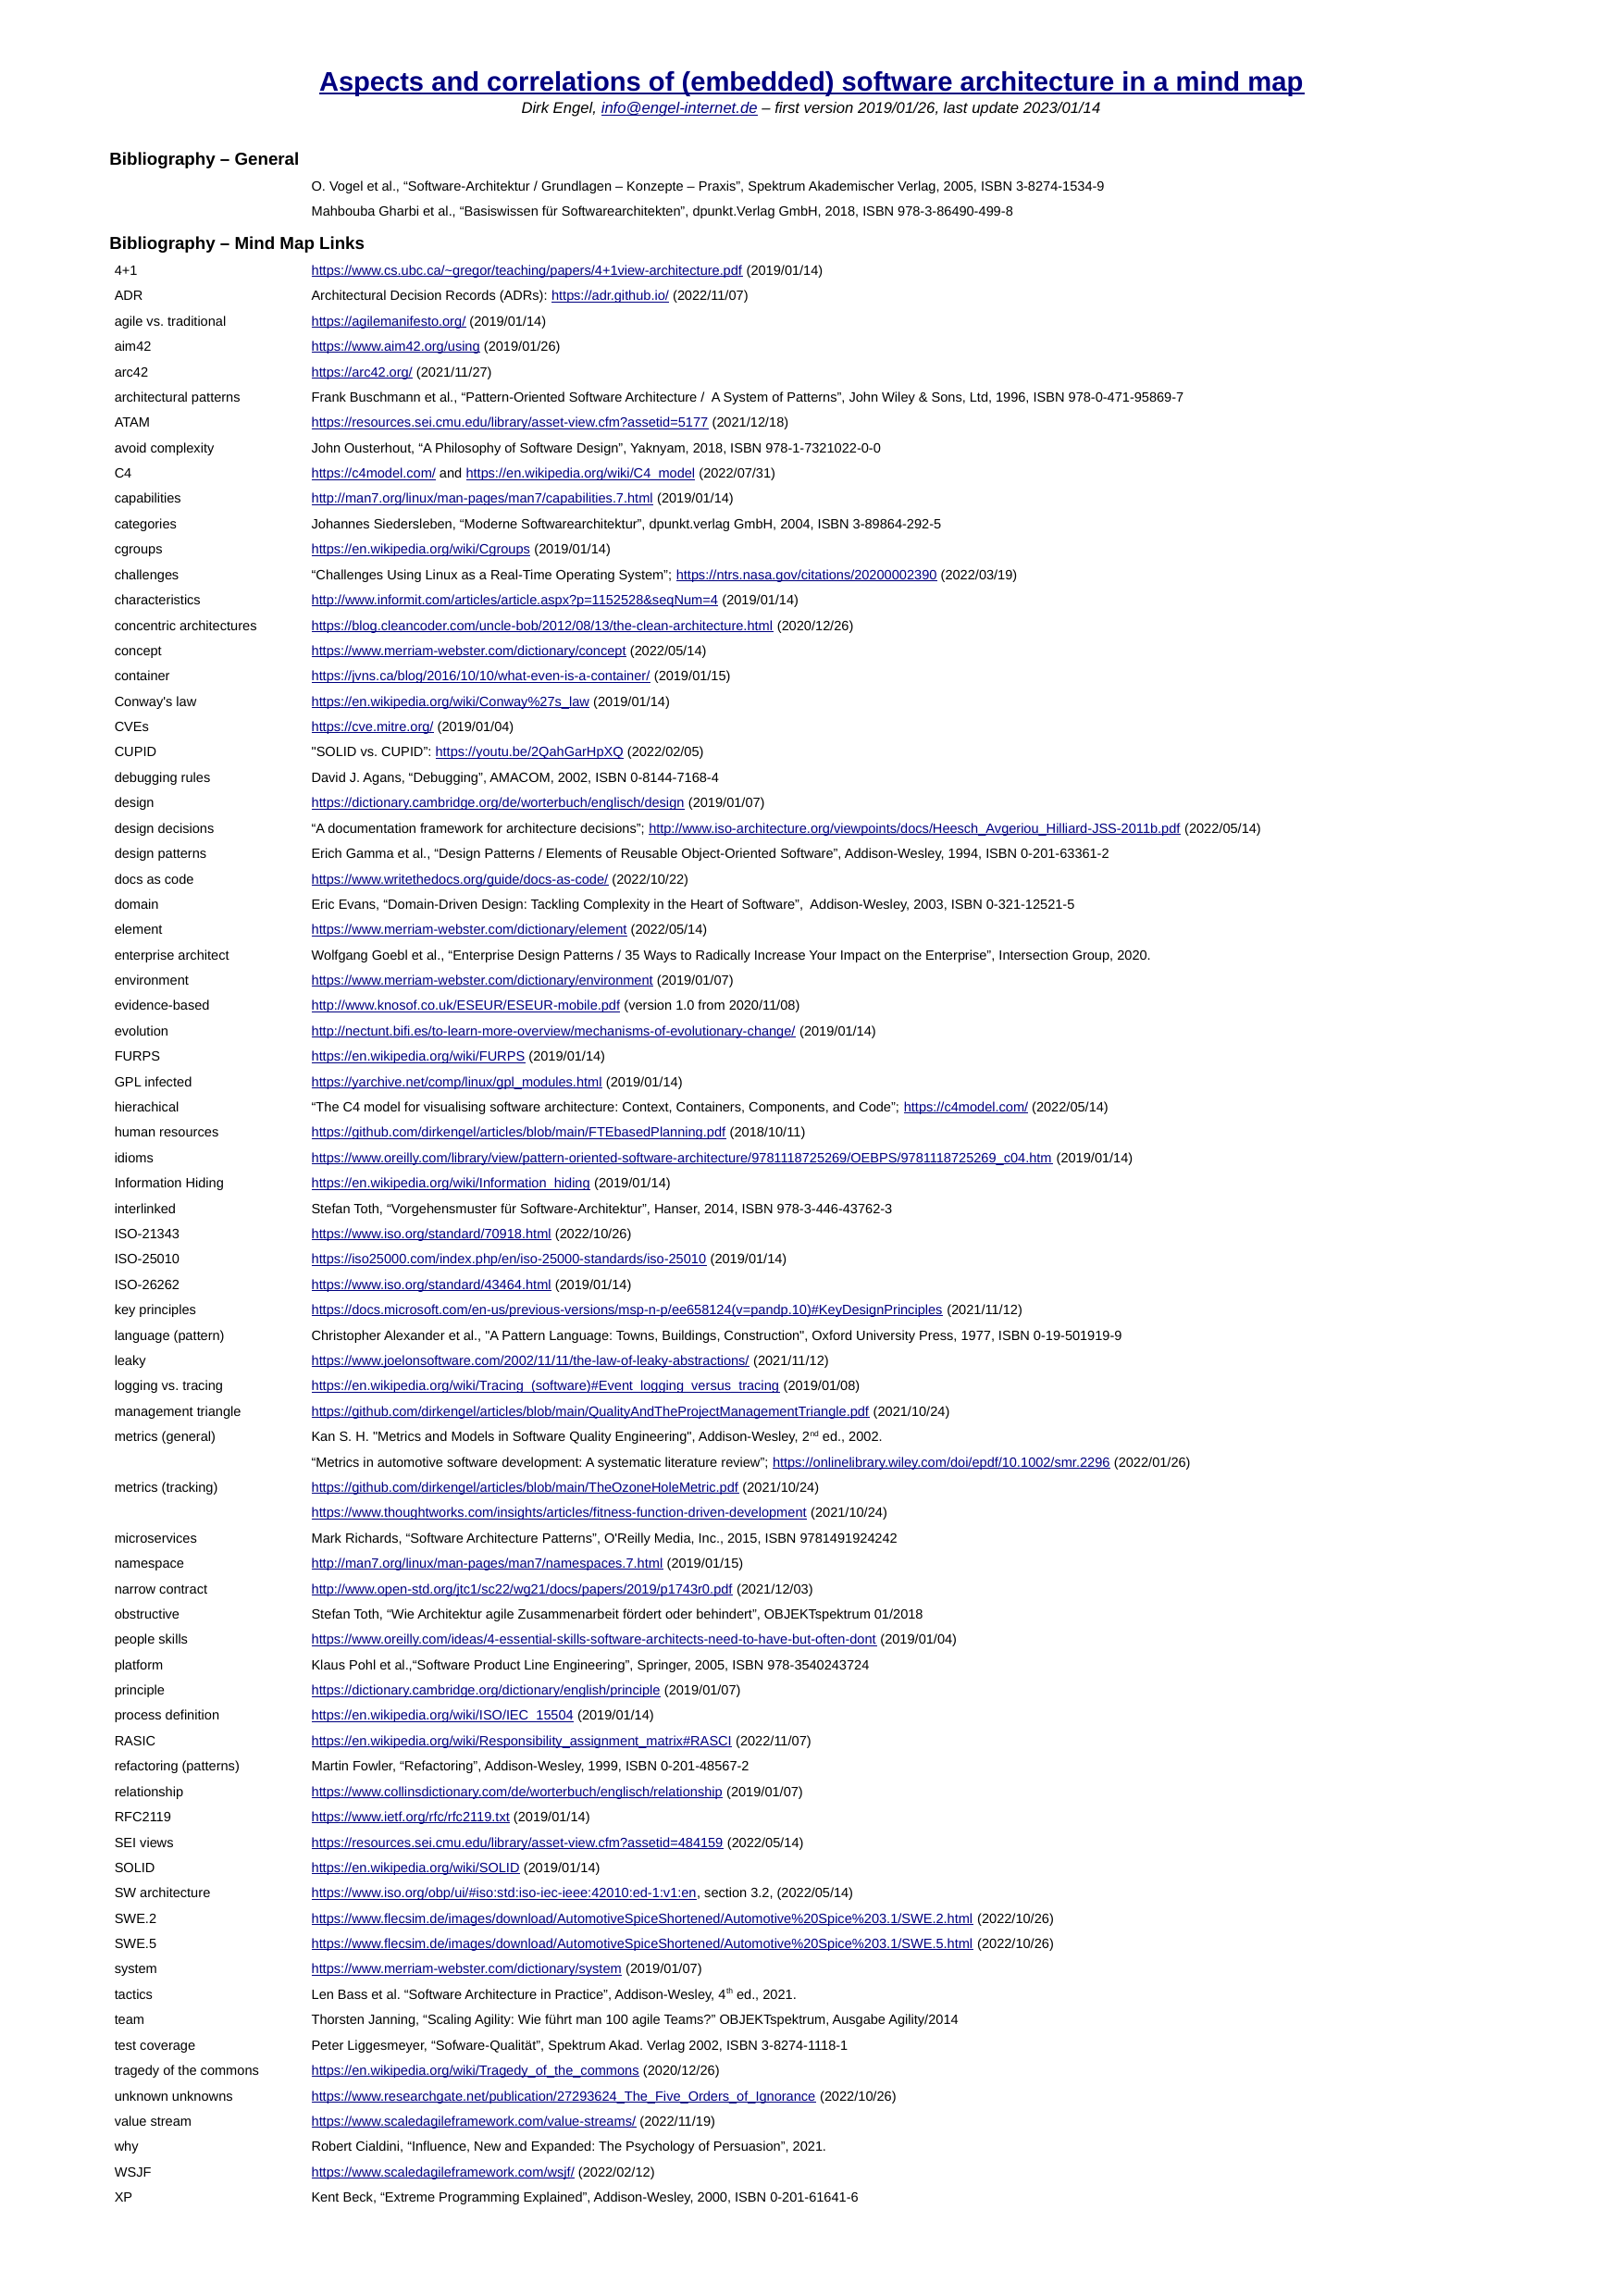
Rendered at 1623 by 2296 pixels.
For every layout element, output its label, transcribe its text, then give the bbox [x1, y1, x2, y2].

table_cell why [109, 2134, 306, 2159]
table_cell SW architecture [109, 1880, 306, 1905]
table_cell Len Bass et al. “Software Architecture in Practice”, Addison-Wesley, 4th ed., 2021. [306, 1981, 1503, 2007]
table_cell Peter Liggesmeyer, “Sofware-Qualität”, Spektrum Akad. Verlag 2002, ISBN 3-8274-1118-1 [306, 2032, 1503, 2057]
table_cell https://www.writethedocs.org/guide/docs-as-code/ (2022/10/22) [306, 866, 1503, 891]
table_cell https://dictionary.cambridge.org/dictionary/english/principle (2019/01/07) [306, 1678, 1503, 1703]
table_cell https://www.collinsdictionary.com/de/worterbuch/englisch/relationship (2019/01/07) [306, 1779, 1503, 1804]
table_cell “The C4 model for visualising software architecture: Context, Containers, Components, and Code”; https://c4model.com/ (2022/05/14) [306, 1095, 1503, 1120]
table_cell https://dictionary.cambridge.org/de/worterbuch/englisch/design (2019/01/07) [306, 790, 1503, 815]
table_cell process definition [109, 1703, 306, 1728]
table_cell ISO-25010 [109, 1247, 306, 1272]
table_cell XP [109, 2184, 306, 2210]
table_cell https://github.com/dirkengel/articles/blob/main/FTEbasedPlanning.pdf (2018/10/11) [306, 1120, 1503, 1145]
table_cell design decisions [109, 815, 306, 840]
table_cell https://www.scaledagileframework.com/value-streams/ (2022/11/19) [306, 2108, 1503, 2134]
table_cell Conway's law [109, 689, 306, 714]
table_cell ATAM [109, 410, 306, 435]
table_cell https://en.wikipedia.org/wiki/Information_hiding (2019/01/14) [306, 1171, 1503, 1196]
table_cell https://www.flecsim.de/images/download/AutomotiveSpiceShortened/Automotive%20Spice%203.1/SWE.2.html (2022/10/26) [306, 1905, 1503, 1930]
table_cell C4 [109, 461, 306, 486]
table_header https://www.cs.ubc.ca/~gregor/teaching/papers/4+1view-architecture.pdf (2019/01/14) [306, 257, 1503, 283]
table_cell management triangle [109, 1398, 306, 1423]
table_cell design [109, 790, 306, 815]
table_cell container [109, 664, 306, 689]
table_cell https://www.thoughtworks.com/insights/articles/fitness-function-driven-development (2021/10/24) [306, 1500, 1503, 1525]
table_cell https://en.wikipedia.org/wiki/Responsibility_assignment_matrix#RASCI (2022/11/07) [306, 1728, 1503, 1754]
table_cell Klaus Pohl et al.,“Software Product Line Engineering”, Springer, 2005, ISBN 978-3540243724 [306, 1652, 1503, 1677]
table_cell https://en.wikipedia.org/wiki/SOLID (2019/01/14) [306, 1855, 1503, 1880]
table_cell Robert Cialdini, “Influence, New and Expanded: The Psychology of Persuasion”, 2021. [306, 2134, 1503, 2159]
table_cell https://arc42.org/ (2021/11/27) [306, 359, 1503, 384]
table_cell docs as code [109, 866, 306, 891]
table_cell evidence-based [109, 993, 306, 1018]
table_cell platform [109, 1652, 306, 1677]
table_cell https://en.wikipedia.org/wiki/Tragedy_of_the_commons (2020/12/26) [306, 2058, 1503, 2083]
table_cell Stefan Toth, “Wie Architektur agile Zusammenarbeit fördert oder behindert”, OBJEKTspektrum 01/2018 [306, 1601, 1503, 1627]
table_cell interlinked [109, 1196, 306, 1221]
text Bibliography – Mind Map Links [109, 230, 1514, 254]
table_cell domain [109, 891, 306, 917]
table_cell https://www.merriam-webster.com/dictionary/environment (2019/01/07) [306, 967, 1503, 993]
table_cell https://cve.mitre.org/ (2019/01/04) [306, 714, 1503, 739]
table_cell FURPS [109, 1044, 306, 1069]
table_cell capabilities [109, 486, 306, 511]
table_cell people skills [109, 1627, 306, 1652]
table_cell https://en.wikipedia.org/wiki/Cgroups (2019/01/14) [306, 537, 1503, 562]
table_cell CVEs [109, 714, 306, 739]
table_cell [109, 1500, 306, 1525]
table_cell Erich Gamma et al., “Design Patterns / Elements of Reusable Object-Oriented Software”, Addison-Wesley, 1994, ISBN 0-201-63361-2 [306, 841, 1503, 866]
table_cell Mahbouba Gharbi et al., “Basiswissen für Softwarearchitekten”, dpunkt.Verlag GmbH, 2018, ISBN 978-3-86490-499-8 [306, 199, 1503, 224]
table_cell https://www.merriam-webster.com/dictionary/element (2022/05/14) [306, 917, 1503, 942]
table_cell “A documentation framework for architecture decisions”; http://www.iso-architecture.org/viewpoints/docs/Heesch_Avgeriou_Hilliard-JSS-2011b.pdf (2022/05/14) [306, 815, 1503, 840]
table_cell ADR [109, 283, 306, 308]
table_cell obstructive [109, 1601, 306, 1627]
table_cell John Ousterhout, “A Philosophy of Software Design”, Yaknyam, 2018, ISBN 978-1-7321022-0-0 [306, 435, 1503, 460]
table_cell RFC2119 [109, 1805, 306, 1830]
table_cell https://resources.sei.cmu.edu/library/asset-view.cfm?assetid=484159 (2022/05/14) [306, 1830, 1503, 1855]
table_cell https://github.com/dirkengel/articles/blob/main/TheOzoneHoleMetric.pdf (2021/10/24) [306, 1474, 1503, 1500]
table_cell metrics (general) [109, 1424, 306, 1449]
table_cell Kan S. H. "Metrics and Models in Software Quality Engineering", Addison-Wesley, 2nd ed., 2002. [306, 1424, 1503, 1449]
table_cell Frank Buschmann et al., “Pattern-Oriented Software Architecture / A System of Patterns”, John Wiley & Sons, Ltd, 1996, ISBN 978-0-471-95869-7 [306, 384, 1503, 410]
table_cell concept [109, 638, 306, 664]
table_cell https://www.merriam-webster.com/dictionary/system (2019/01/07) [306, 1956, 1503, 1981]
table_cell ISO-21343 [109, 1221, 306, 1247]
table_cell https://github.com/dirkengel/articles/blob/main/QualityAndTheProjectManagementTriangle.pdf (2021/10/24) [306, 1398, 1503, 1423]
table_cell https://www.scaledagileframework.com/wsjf/ (2022/02/12) [306, 2159, 1503, 2184]
table_cell debugging rules [109, 764, 306, 790]
table_cell “Challenges Using Linux as a Real-Time Operating System”; https://ntrs.nasa.gov/citations/20200002390 (2022/03/19) [306, 562, 1503, 587]
table_cell principle [109, 1678, 306, 1703]
table_cell http://man7.org/linux/man-pages/man7/namespaces.7.html (2019/01/15) [306, 1551, 1503, 1576]
table_cell tragedy of the commons [109, 2058, 306, 2083]
table_cell environment [109, 967, 306, 993]
table_cell ISO-26262 [109, 1272, 306, 1297]
table_cell characteristics [109, 588, 306, 613]
table_cell cgroups [109, 537, 306, 562]
table_cell Mark Richards, “Software Architecture Patterns”, O'Reilly Media, Inc., 2015, ISBN 9781491924242 [306, 1525, 1503, 1551]
table_header [109, 174, 306, 199]
table_cell relationship [109, 1779, 306, 1804]
table_cell Eric Evans, “Domain-Driven Design: Tackling Complexity in the Heart of Software”, Addison-Wesley, 2003, ISBN 0-321-12521-5 [306, 891, 1503, 917]
table_cell key principles [109, 1297, 306, 1322]
table_cell Thorsten Janning, “Scaling Agility: Wie führt man 100 agile Teams?” OBJEKTspektrum, Ausgabe Agility/2014 [306, 2007, 1503, 2032]
table_cell [109, 199, 306, 224]
table_cell http://nectunt.bifi.es/to-learn-more-overview/mechanisms-of-evolutionary-change/ (2019/01/14) [306, 1018, 1503, 1044]
table_header 4+1 [109, 257, 306, 283]
table_cell Christopher Alexander et al., "A Pattern Language: Towns, Buildings, Construction", Oxford University Press, 1977, ISBN 0-19-501919-9 [306, 1322, 1503, 1347]
table_cell https://www.aim42.org/using (2019/01/26) [306, 334, 1503, 359]
table_cell Wolfgang Goebl et al., “Enterprise Design Patterns / 35 Ways to Radically Increase Your Impact on the Enterprise”, Intersection Group, 2020. [306, 942, 1503, 967]
table_cell aim42 [109, 334, 306, 359]
table_cell SEI views [109, 1830, 306, 1855]
table_cell enterprise architect [109, 942, 306, 967]
table_cell https://en.wikipedia.org/wiki/FURPS (2019/01/14) [306, 1044, 1503, 1069]
table_cell https://yarchive.net/comp/linux/gpl_modules.html (2019/01/14) [306, 1069, 1503, 1094]
table_cell Johannes Siedersleben, “Moderne Softwarearchitektur”, dpunkt.verlag GmbH, 2004, ISBN 3-89864-292-5 [306, 511, 1503, 537]
table_cell SWE.5 [109, 1930, 306, 1956]
table_cell language (pattern) [109, 1322, 306, 1347]
table_cell unknown unknowns [109, 2083, 306, 2108]
table_cell SWE.2 [109, 1905, 306, 1930]
table_cell Kent Beck, “Extreme Programming Explained”, Addison-Wesley, 2000, ISBN 0-201-61641-6 [306, 2184, 1503, 2210]
table_cell https://www.iso.org/standard/43464.html (2019/01/14) [306, 1272, 1503, 1297]
table_cell Stefan Toth, “Vorgehensmuster für Software-Architektur”, Hanser, 2014, ISBN 978-3-446-43762-3 [306, 1196, 1503, 1221]
table_cell metrics (tracking) [109, 1474, 306, 1500]
table_cell WSJF [109, 2159, 306, 2184]
table_cell https://www.ietf.org/rfc/rfc2119.txt (2019/01/14) [306, 1805, 1503, 1830]
table_cell [109, 1449, 306, 1474]
text Aspects and correlations of (embedded) software architecture in a mind map [109, 66, 1514, 96]
table_cell namespace [109, 1551, 306, 1576]
table_cell Information Hiding [109, 1171, 306, 1196]
table_cell tactics [109, 1981, 306, 2007]
table_cell challenges [109, 562, 306, 587]
table_cell Architectural Decision Records (ADRs): https://adr.github.io/ (2022/11/07) [306, 283, 1503, 308]
table_cell team [109, 2007, 306, 2032]
table_cell agile vs. traditional [109, 308, 306, 334]
table_cell https://www.oreilly.com/library/view/pattern-oriented-software-architecture/9781118725269/OEBPS/9781118725269_c04.htm (2019/01/14) [306, 1145, 1503, 1170]
table_cell idioms [109, 1145, 306, 1170]
table_cell https://en.wikipedia.org/wiki/Tracing_(software)#Event_logging_versus_tracing (2019/01/08) [306, 1373, 1503, 1398]
table_cell architectural patterns [109, 384, 306, 410]
table_cell http://www.open-std.org/jtc1/sc22/wg21/docs/papers/2019/p1743r0.pdf (2021/12/03) [306, 1576, 1503, 1601]
table_cell https://en.wikipedia.org/wiki/ISO/IEC_15504 (2019/01/14) [306, 1703, 1503, 1728]
table_cell https://docs.microsoft.com/en-us/previous-versions/msp-n-p/ee658124(v=pandp.10)#KeyDesignPrinciples (2021/11/12) [306, 1297, 1503, 1322]
table_header O. Vogel et al., “Software-Architektur / Grundlagen – Konzepte – Praxis”, Spektrum Akademischer Verlag, 2005, ISBN 3-8274-1534-9 [306, 174, 1503, 199]
table_cell system [109, 1956, 306, 1981]
table_cell https://www.researchgate.net/publication/27293624_The_Five_Orders_of_Ignorance (2022/10/26) [306, 2083, 1503, 2108]
text Dirk Engel, info@engel-internet.de – first version 2019/01/26, last update 2023/01/14 [109, 99, 1514, 117]
table_cell test coverage [109, 2032, 306, 2057]
table_cell arc42 [109, 359, 306, 384]
table_cell SOLID [109, 1855, 306, 1880]
table_cell https://www.joelonsoftware.com/2002/11/11/the-law-of-leaky-abstractions/ (2021/11/12) [306, 1347, 1503, 1373]
table_cell microservices [109, 1525, 306, 1551]
table_cell https://www.flecsim.de/images/download/AutomotiveSpiceShortened/Automotive%20Spice%203.1/SWE.5.html (2022/10/26) [306, 1930, 1503, 1956]
table_cell RASIC [109, 1728, 306, 1754]
table_cell concentric architectures [109, 613, 306, 638]
text Bibliography – General [109, 145, 1514, 169]
table_cell GPL infected [109, 1069, 306, 1094]
table_cell http://www.knosof.co.uk/ESEUR/ESEUR-mobile.pdf (version 1.0 from 2020/11/08) [306, 993, 1503, 1018]
table_cell human resources [109, 1120, 306, 1145]
table_cell avoid complexity [109, 435, 306, 460]
table_cell https://jvns.ca/blog/2016/10/10/what-even-is-a-container/ (2019/01/15) [306, 664, 1503, 689]
table_cell Martin Fowler, “Refactoring”, Addison-Wesley, 1999, ISBN 0-201-48567-2 [306, 1754, 1503, 1779]
table_cell value stream [109, 2108, 306, 2134]
table_cell categories [109, 511, 306, 537]
table_cell http://man7.org/linux/man-pages/man7/capabilities.7.html (2019/01/14) [306, 486, 1503, 511]
table_cell https://resources.sei.cmu.edu/library/asset-view.cfm?assetid=5177 (2021/12/18) [306, 410, 1503, 435]
table_cell design patterns [109, 841, 306, 866]
table_cell https://www.oreilly.com/ideas/4-essential-skills-software-architects-need-to-have-but-often-dont (2019/01/04) [306, 1627, 1503, 1652]
table_cell David J. Agans, “Debugging”, AMACOM, 2002, ISBN 0-8144-7168-4 [306, 764, 1503, 790]
table_cell https://iso25000.com/index.php/en/iso-25000-standards/iso-25010 (2019/01/14) [306, 1247, 1503, 1272]
table_cell https://www.iso.org/standard/70918.html (2022/10/26) [306, 1221, 1503, 1247]
table_cell refactoring (patterns) [109, 1754, 306, 1779]
table_cell http://www.informit.com/articles/article.aspx?p=1152528&seqNum=4 (2019/01/14) [306, 588, 1503, 613]
table_cell https://www.iso.org/obp/ui/#iso:std:iso-iec-ieee:42010:ed-1:v1:en, section 3.2, (2022/05/14) [306, 1880, 1503, 1905]
table_cell https://www.merriam-webster.com/dictionary/concept (2022/05/14) [306, 638, 1503, 664]
table_cell https://agilemanifesto.org/ (2019/01/14) [306, 308, 1503, 334]
table_cell "SOLID vs. CUPID”: https://youtu.be/2QahGarHpXQ (2022/02/05) [306, 739, 1503, 764]
table_cell narrow contract [109, 1576, 306, 1601]
table_cell “Metrics in automotive software development: A systematic literature review”; https://onlinelibrary.wiley.com/doi/epdf/10.1002/smr.2296 (2022/01/26) [306, 1449, 1503, 1474]
table_cell https://en.wikipedia.org/wiki/Conway%27s_law (2019/01/14) [306, 689, 1503, 714]
table_cell https://blog.cleancoder.com/uncle-bob/2012/08/13/the-clean-architecture.html (2020/12/26) [306, 613, 1503, 638]
table_cell leaky [109, 1347, 306, 1373]
table_cell logging vs. tracing [109, 1373, 306, 1398]
table_cell CUPID [109, 739, 306, 764]
table_cell https://c4model.com/ and https://en.wikipedia.org/wiki/C4_model (2022/07/31) [306, 461, 1503, 486]
table_cell element [109, 917, 306, 942]
table_cell hierachical [109, 1095, 306, 1120]
table_cell evolution [109, 1018, 306, 1044]
